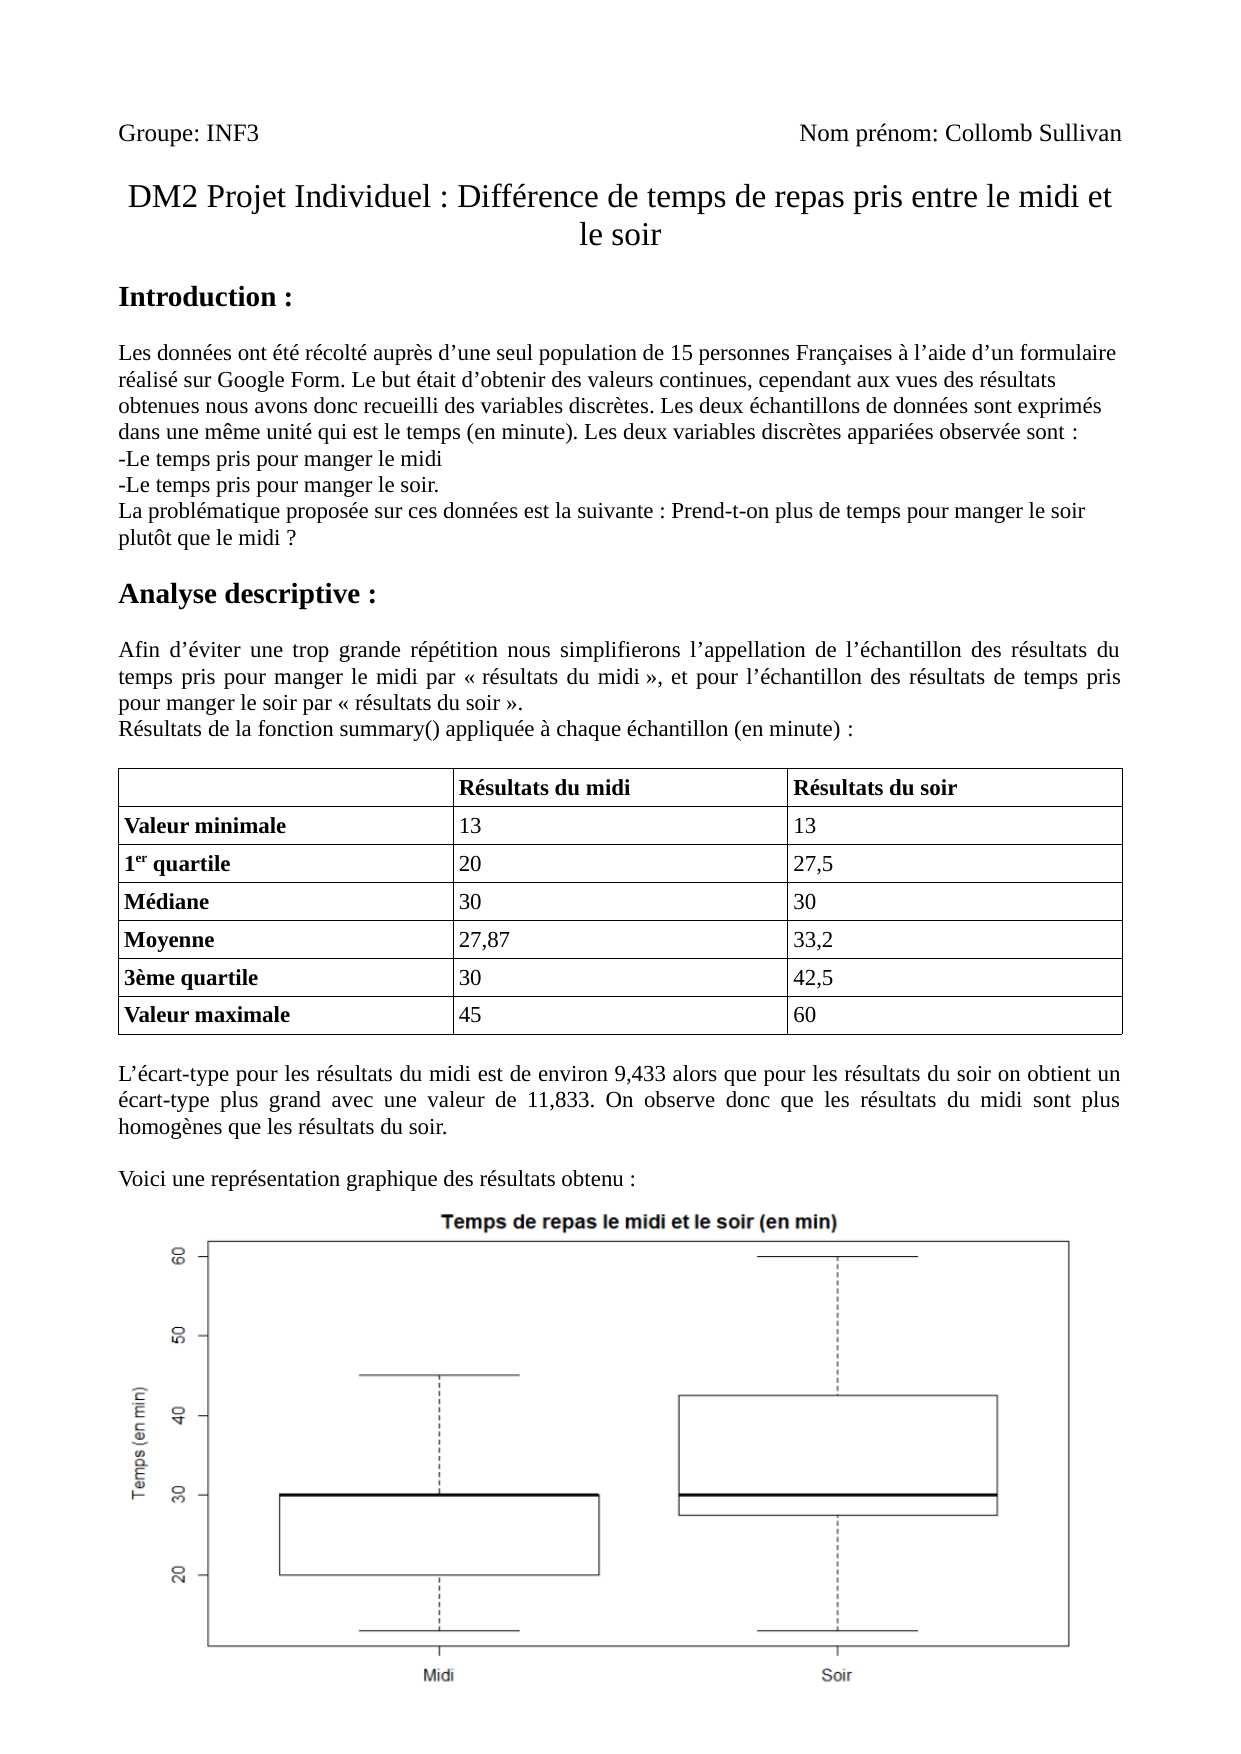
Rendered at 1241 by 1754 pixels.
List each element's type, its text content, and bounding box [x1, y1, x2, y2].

table_cell Médiane [119, 883, 453, 920]
table_cell Valeur minimale [119, 807, 453, 844]
table_cell 20 [454, 845, 787, 882]
text Voici une représentation graphique des résultats obtenu : [118, 1165, 1122, 1192]
table_header [119, 769, 453, 806]
text DM2 Projet Individuel : Différence de temps de repas pris entre le midi et le soir [118, 176, 1122, 253]
table_header Résultats du midi [454, 769, 787, 806]
picture [116, 1198, 1121, 1696]
text -Le temps pris pour manger le soir. [118, 471, 1122, 497]
table_cell 30 [788, 883, 1122, 920]
text -Le temps pris pour manger le midi [118, 445, 1122, 471]
table_cell 13 [788, 807, 1122, 844]
table_cell 27,87 [454, 921, 787, 958]
text Analyse descriptive : [118, 576, 1122, 610]
table_cell 27,5 [788, 845, 1122, 882]
table_cell 3ème quartile [119, 959, 453, 996]
table_cell 42,5 [788, 959, 1122, 996]
table_cell 30 [454, 883, 787, 920]
table_cell 45 [454, 997, 787, 1033]
table_cell Valeur maximale [119, 997, 453, 1033]
table_cell Moyenne [119, 921, 453, 958]
table_cell 60 [788, 997, 1122, 1033]
text L’écart-type pour les résultats du midi est de environ 9,433 alors que pour les résultats du soir on obtient un écart-type plus grand avec une valeur de 11,833. On observe donc que les résultats du midi sont plus homogènes que les résultats du soir. [118, 1060, 1122, 1139]
table_cell 33,2 [788, 921, 1122, 958]
table_cell 1er quartile [119, 845, 453, 882]
text Les données ont été récolté auprès d’une seul population de 15 personnes Françaises à l’aide d’un formulaire réalisé sur Google Form. Le but était d’obtenir des valeurs continues, cependant aux vues des résultats obtenues nous avons donc recueilli des variables discrètes. Les deux échantillons de données sont exprimés dans une même unité qui est le temps (en minute). Les deux variables discrètes appariées observée sont : [118, 339, 1122, 445]
text Introduction : [118, 279, 1122, 313]
text La problématique proposée sur ces données est la suivante : Prend-t-on plus de temps pour manger le soir plutôt que le midi ? [118, 497, 1122, 550]
table_cell 13 [454, 807, 787, 844]
text Afin d’éviter une trop grande répétition nous simplifierons l’appellation de l’échantillon des résultats du temps pris pour manger le midi par « résultats du midi », et pour l’échantillon des résultats de temps pris pour manger le soir par « résultats du soir ». [118, 636, 1122, 715]
table_cell 30 [454, 959, 787, 996]
table_header Résultats du soir [788, 769, 1122, 806]
text Résultats de la fonction summary() appliquée à chaque échantillon (en minute) : [118, 715, 1122, 742]
